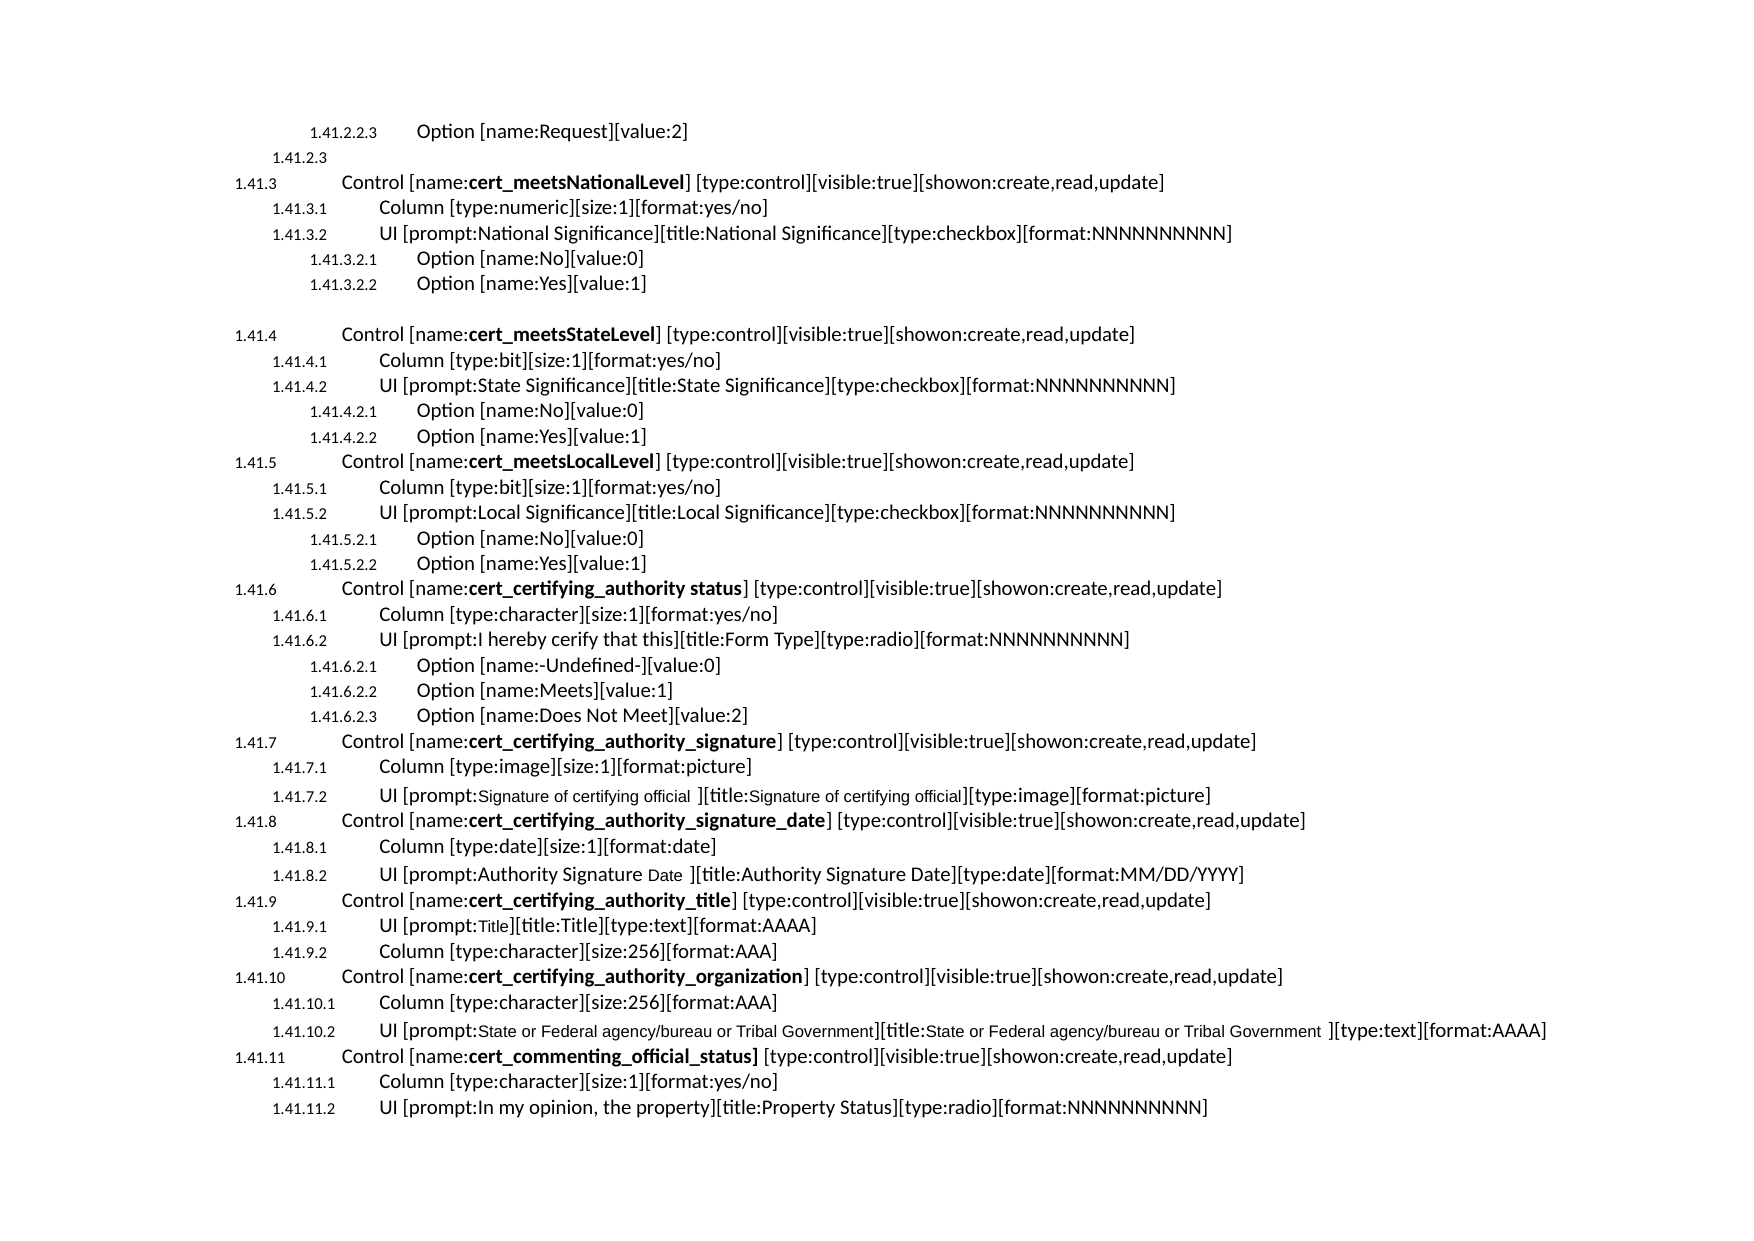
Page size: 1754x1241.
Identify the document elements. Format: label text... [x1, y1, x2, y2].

list Column [type:bit][size:1][format:yes/no] [268, 347, 1636, 372]
list UI [prompt:Title][title:Title][type:text][format:AAAA] [268, 913, 1636, 938]
list UI [prompt:Signature of certifying official ][title:Signature of certifying official][type:image][format:picture] [268, 779, 1636, 808]
list Option [name:Request][value:2] [306, 118, 1636, 143]
list Option [name:No][value:0] [306, 245, 1636, 271]
list Control [name:cert_certifying_authority_signature] [type:control][visible:true][showon:create,read,update] [231, 728, 1636, 753]
list Control [name:cert_certifying_authority status] [type:control][visible:true][showon:create,read,update] [231, 576, 1636, 601]
list Control [name:cert_certifying_authority_organization] [type:control][visible:true][showon:create,read,update] [231, 963, 1636, 989]
list Control [name:cert_commenting_official_status] [type:control][visible:true][showon:create,read,update] [231, 1043, 1636, 1068]
list UI [prompt:I hereby cerify that this][title:Form Type][type:radio][format:NNNNNNNNNN] [268, 626, 1636, 652]
list Option [name:Yes][value:1] [306, 271, 1636, 296]
list Control [name:cert_certifying_authority_title] [type:control][visible:true][showon:create,read,update] [231, 887, 1636, 913]
list Control [name:cert_meetsStateLevel] [type:control][visible:true][showon:create,read,update] [231, 321, 1636, 347]
list Option [name:Yes][value:1] [306, 423, 1636, 448]
list Option [name:No][value:0] [306, 525, 1636, 550]
list Control [name:cert_meetsLocalLevel] [type:control][visible:true][showon:create,read,update] [231, 448, 1636, 474]
list UI [prompt:Authority Signature Date ][title:Authority Signature Date][type:date][format:MM/DD/YYYY] [268, 858, 1636, 887]
list Option [name:Does Not Meet][value:2] [306, 703, 1636, 728]
list Column [type:character][size:256][format:AAA] [268, 989, 1636, 1014]
list UI [prompt:State or Federal agency/bureau or Tribal Government][title:State or Federal agency/bureau or Tribal Government ][type:text][format:AAAA] [268, 1014, 1636, 1043]
list Option [name:-Undefined-][value:0] [306, 652, 1636, 677]
list Column [type:character][size:256][format:AAA] [268, 938, 1636, 963]
list Column [type:numeric][size:1][format:yes/no] [268, 194, 1636, 220]
list Control [name:cert_meetsNationalLevel] [type:control][visible:true][showon:create,read,update] [231, 169, 1636, 194]
list UI [prompt:Local Significance][title:Local Significance][type:checkbox][format:NNNNNNNNNN] [268, 499, 1636, 525]
list Option [name:Yes][value:1] [306, 550, 1636, 576]
list Column [type:date][size:1][format:date] [268, 833, 1636, 858]
list Column [type:character][size:1][format:yes/no] [268, 1068, 1636, 1094]
list Column [type:bit][size:1][format:yes/no] [268, 474, 1636, 499]
list Column [type:image][size:1][format:picture] [268, 753, 1636, 779]
list Control [name:cert_certifying_authority_signature_date] [type:control][visible:true][showon:create,read,update] [231, 808, 1636, 833]
list Column [type:character][size:1][format:yes/no] [268, 601, 1636, 626]
list UI [prompt:In my opinion, the property][title:Property Status][type:radio][format:NNNNNNNNNN] [268, 1094, 1636, 1119]
list UI [prompt:National Significance][title:National Significance][type:checkbox][format:NNNNNNNNNN] [268, 220, 1636, 245]
list UI [prompt:State Significance][title:State Significance][type:checkbox][format:NNNNNNNNNN] [268, 372, 1636, 398]
list Option [name:Meets][value:1] [306, 677, 1636, 703]
list Option [name:No][value:0] [306, 398, 1636, 423]
